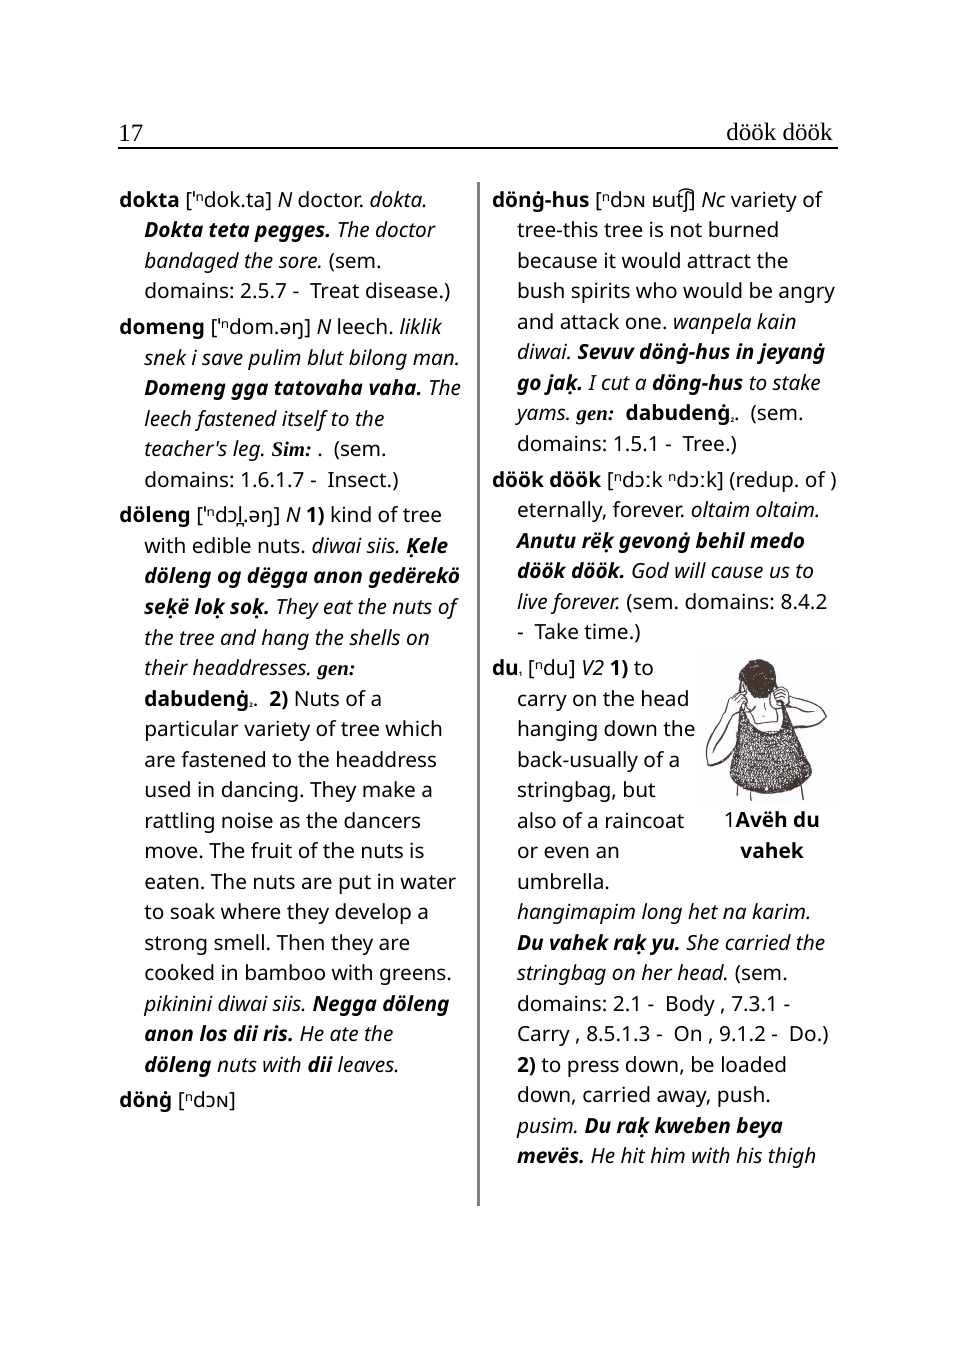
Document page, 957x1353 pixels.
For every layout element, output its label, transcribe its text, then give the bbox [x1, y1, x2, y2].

text dönġ [ⁿdɔɴ] [119, 1082, 465, 1118]
text döök döök [ⁿdɔːk ⁿdɔːk] (redup. of ) eternally, forever. oltaim oltaim. Anutu rëḳ gevonġ behil medo döök döök. God will cause us to live forever. (sem. domains: 8.4.2 - Take time.) [492, 462, 837, 650]
text dönġ-hus [ⁿdɔɴ ʁut͡ʃ] Nc variety of tree-this tree is not burned because it would attract the bush spirits who would be angry and attack one. wanpela kain diwai. Sevuv dönġ-hus in jeyanġ go jaḳ. I cut a döng-hus to stake yams. gen: dabudenġ2. (sem. domains: 1.5.1 - Tree.) [492, 183, 837, 462]
picture [696, 653, 839, 804]
text 1Avëh du vahek [706, 804, 837, 868]
text du1 [ⁿdu] V2 1) to carry on the head hanging down the back-usually of a stringbag, but also of a raincoat or even an umbrella. hangimapim long het na karim. Du vahek raḳ yu. She carried the stringbag on her head. (sem. domains: 2.1 - Body , 7.3.1 - Carry , 8.5.1.3 - On , 9.1.2 - Do.) 2) to press down, be loaded down, carried away, push. pusim. Du raḳ kweben beya mevës. He hit him with his thigh [492, 650, 837, 1174]
text domeng [ˈⁿdom.əŋ] N leech. liklik snek i save pulim blut bilong man. Domeng gga tatovaha vaha. The leech fastened itself to the teacher's leg. Sim: . (sem. domains: 1.6.1.7 - Insect.) [119, 309, 465, 497]
text dokta [ˈⁿdok.ta] N doctor. dokta. Dokta teta pegges. The doctor bandaged the sore. (sem. domains: 2.5.7 - Treat disease.) [119, 183, 465, 309]
text döleng [ˈⁿdɔl̪.əŋ] N 1) kind of tree with edible nuts. diwai siis. Ḳele döleng og dëgga anon gedërekö seḳë loḳ soḳ. They eat the nuts of the tree and hang the shells on their headdresses. gen: dabudenġ2. 2) Nuts of a particular variety of tree which are fastened to the headdress used in dancing. They make a rattling noise as the dancers move. The fruit of the nuts is eaten. The nuts are put in water to soak where they develop a strong smell. Then they are cooked in bamboo with greens. pikinini diwai siis. Negga döleng anon los dii ris. He ate the döleng nuts with dii leaves. [119, 497, 465, 1082]
